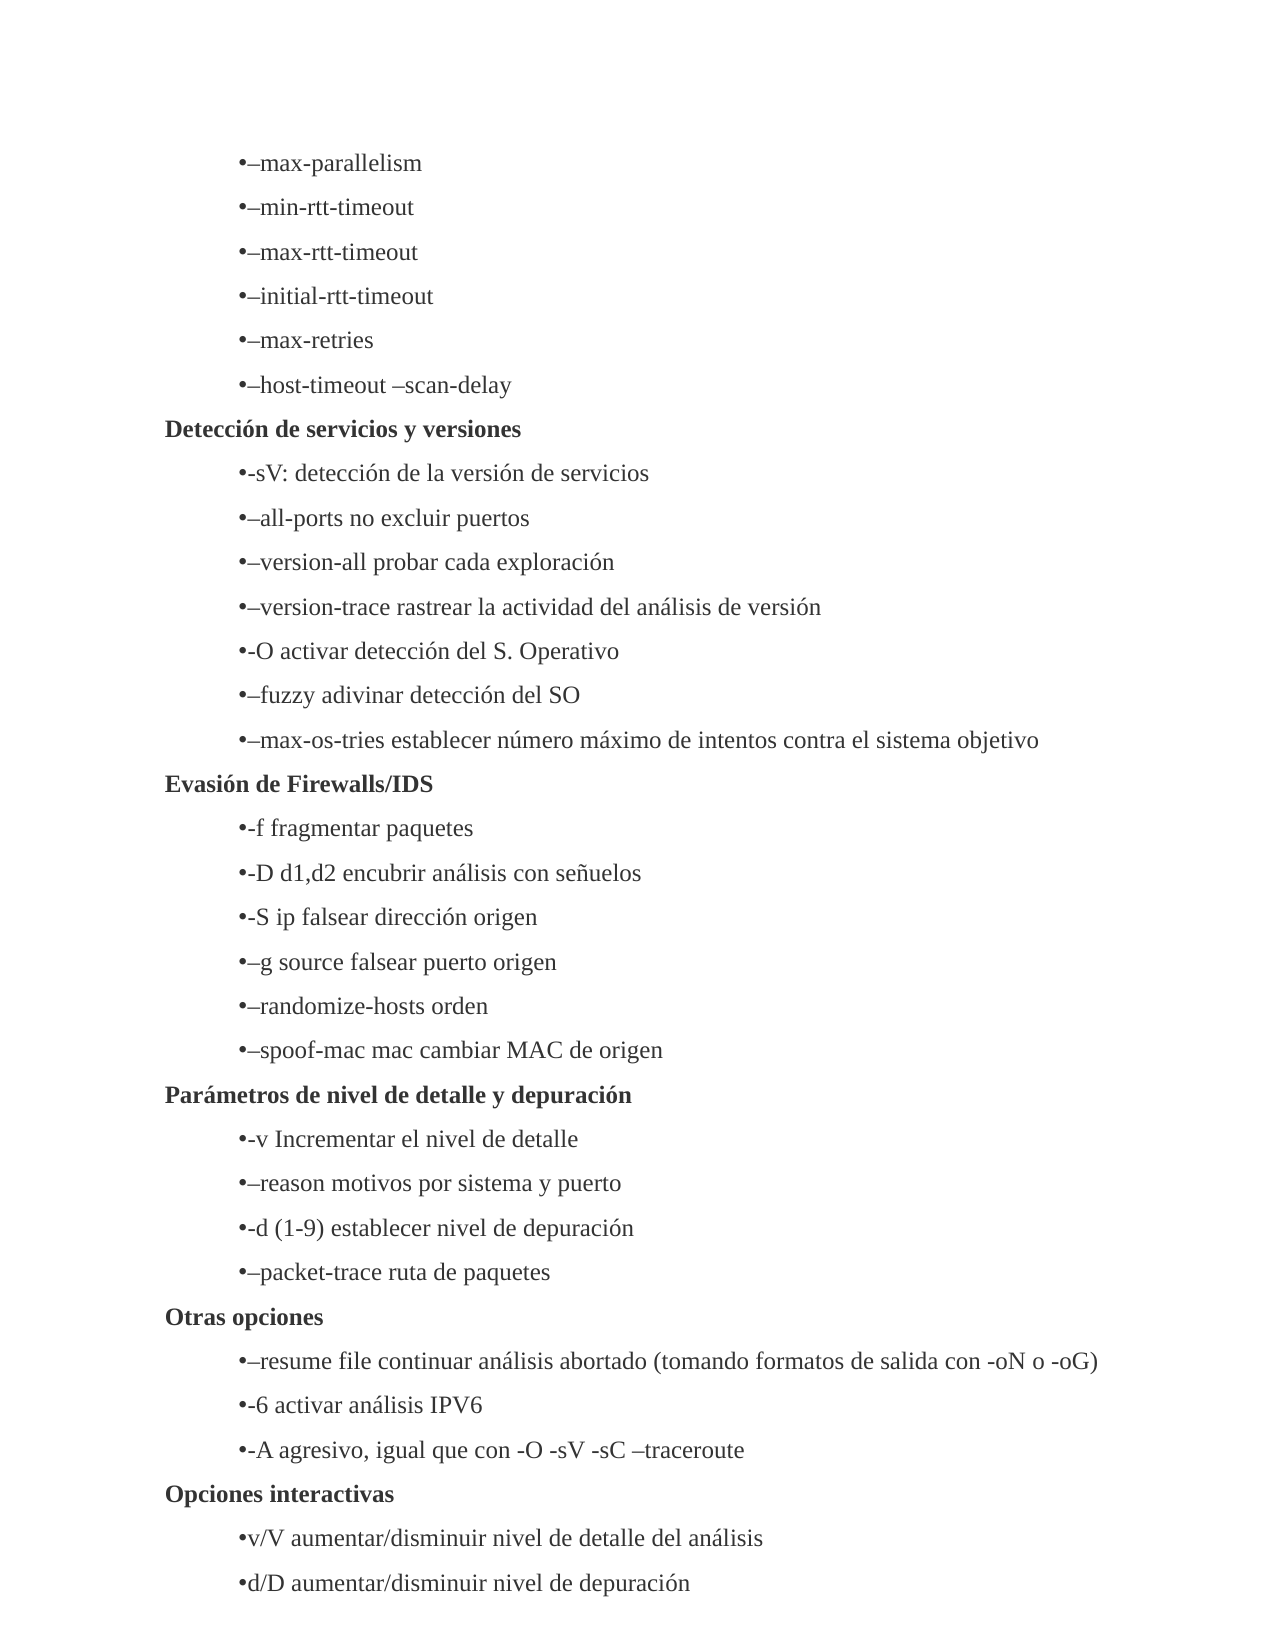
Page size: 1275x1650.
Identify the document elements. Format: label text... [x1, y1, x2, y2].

list –min-rtt-timeout [164, 192, 1164, 221]
list –fuzzy adivinar detección del SO [164, 680, 1164, 709]
list –max-parallelism [164, 148, 1164, 177]
text Detección de servicios y versiones [164, 414, 1164, 443]
list -6 activar análisis IPV6 [164, 1390, 1164, 1419]
list -f fragmentar paquetes [164, 813, 1164, 842]
list –max-os-tries establecer número máximo de intentos contra el sistema objetivo [164, 725, 1164, 753]
list –version-all probar cada exploración [164, 547, 1164, 576]
list –initial-rtt-timeout [164, 281, 1164, 310]
text Parámetros de nivel de detalle y depuración [164, 1080, 1164, 1108]
text Otras opciones [164, 1302, 1164, 1330]
list d/D aumentar/disminuir nivel de depuración [164, 1568, 1164, 1597]
list –host-timeout –scan-delay [164, 370, 1164, 398]
list –max-rtt-timeout [164, 237, 1164, 265]
list –resume file continuar análisis abortado (tomando formatos de salida con -oN o -oG) [164, 1346, 1164, 1375]
list -v Incrementar el nivel de detalle [164, 1124, 1164, 1153]
list -O activar detección del S. Operativo [164, 636, 1164, 665]
list –spoof-mac mac cambiar MAC de origen [164, 1035, 1164, 1064]
list -A agresivo, igual que con -O -sV -sC –traceroute [164, 1435, 1164, 1463]
list –g source falsear puerto origen [164, 947, 1164, 975]
list -d (1-9) establecer nivel de depuración [164, 1213, 1164, 1242]
list -sV: detección de la versión de servicios [164, 458, 1164, 487]
list -S ip falsear dirección origen [164, 902, 1164, 931]
list –packet-trace ruta de paquetes [164, 1257, 1164, 1286]
text Opciones interactivas [164, 1479, 1164, 1508]
list –reason motivos por sistema y puerto [164, 1168, 1164, 1197]
list v/V aumentar/disminuir nivel de detalle del análisis [164, 1523, 1164, 1552]
text Evasión de Firewalls/IDS [164, 769, 1164, 798]
list –randomize-hosts orden [164, 991, 1164, 1020]
list –max-retries [164, 325, 1164, 354]
list –version-trace rastrear la actividad del análisis de versión [164, 592, 1164, 620]
list –all-ports no excluir puertos [164, 503, 1164, 532]
list -D d1,d2 encubrir análisis con señuelos [164, 858, 1164, 887]
